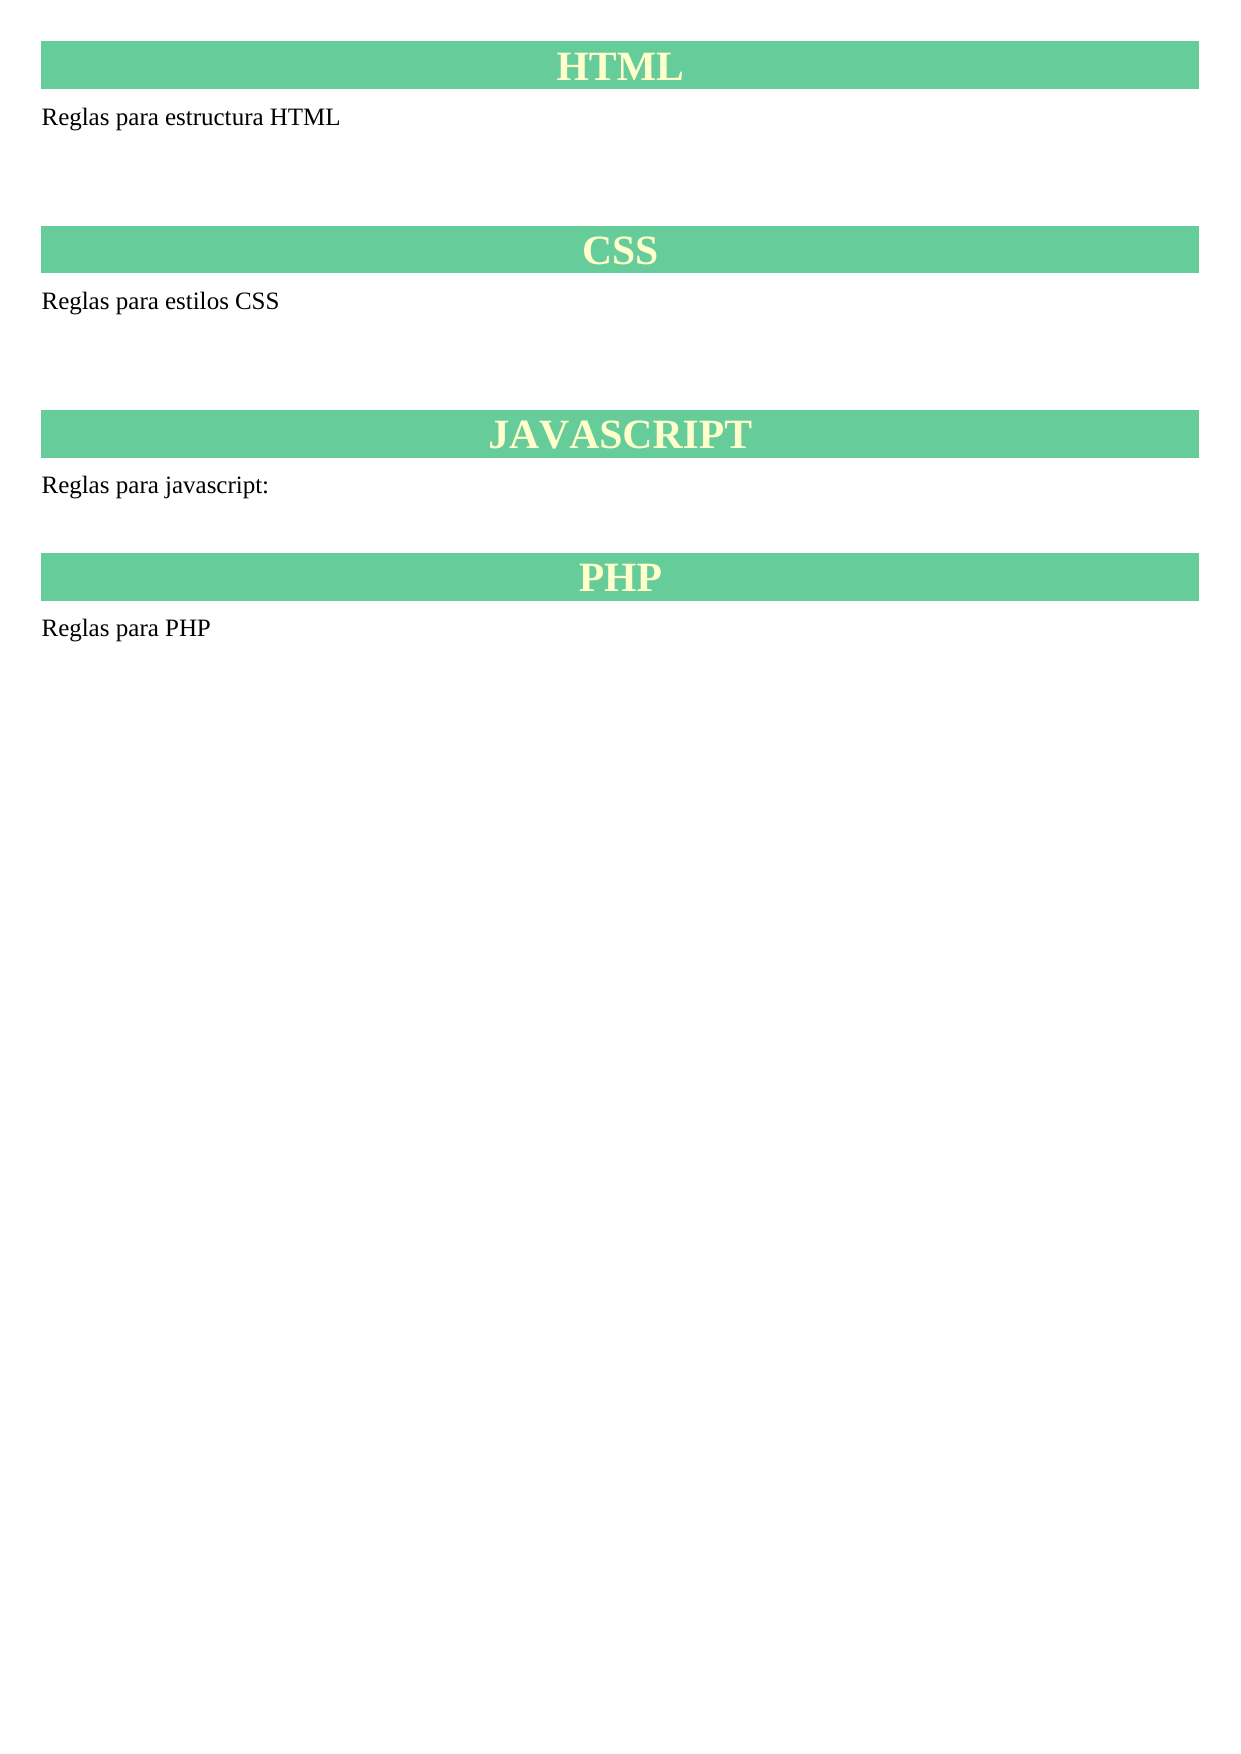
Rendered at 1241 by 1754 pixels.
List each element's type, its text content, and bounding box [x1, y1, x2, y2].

text Reglas para estructura HTML [41, 102, 1199, 131]
text PHP [41, 553, 1199, 601]
text CSS [41, 226, 1199, 273]
text Reglas para javascript: [41, 470, 1199, 499]
text JAVASCRIPT [41, 410, 1199, 458]
text Reglas para PHP [41, 613, 1199, 642]
text HTML [41, 41, 1199, 89]
text Reglas para estilos CSS [41, 286, 1199, 315]
